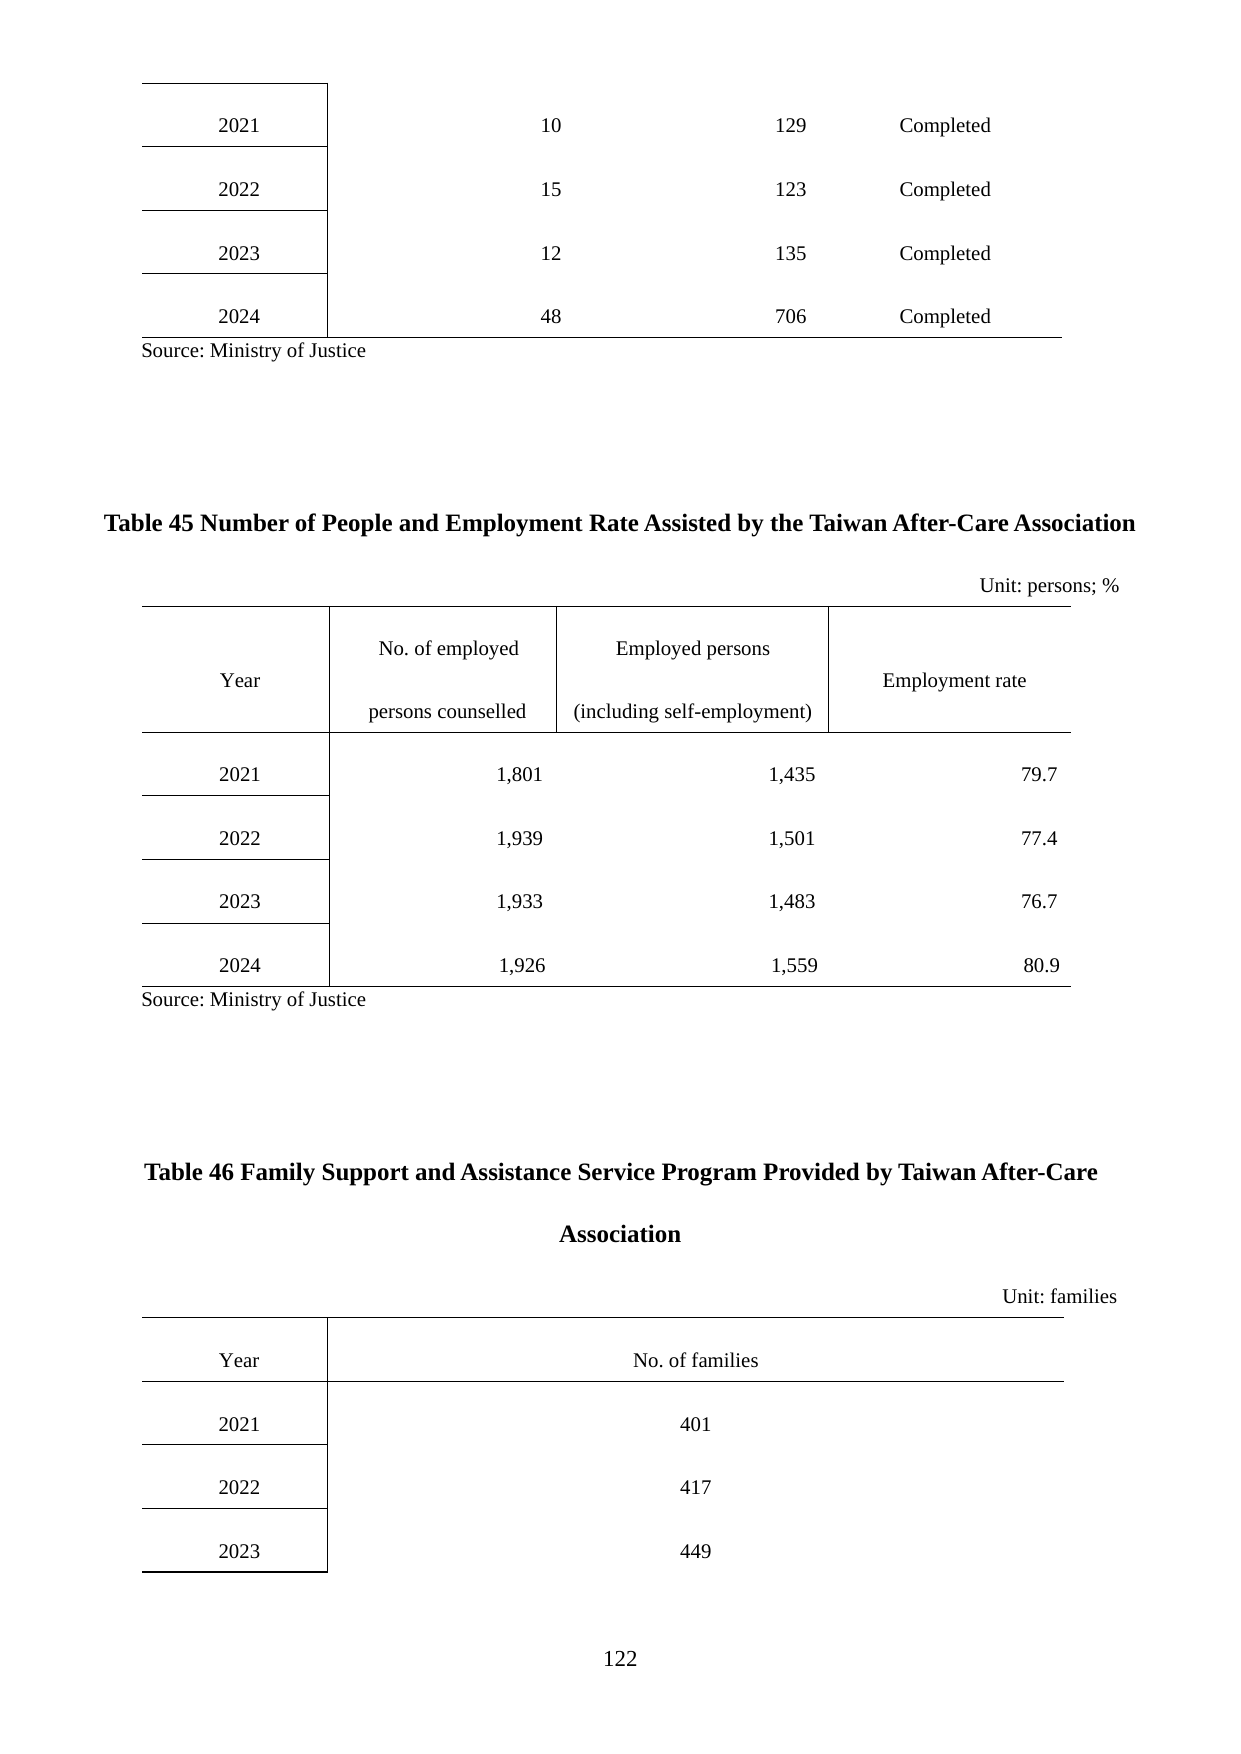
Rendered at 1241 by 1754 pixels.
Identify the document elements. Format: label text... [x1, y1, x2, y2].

table_cell 401 [328, 1382, 1064, 1444]
table_cell 2022 [142, 147, 327, 210]
table_cell 10 [328, 83, 572, 146]
table_cell 2022 [142, 796, 329, 859]
table_cell 1,435 [557, 733, 829, 795]
table_header Year [142, 1318, 327, 1381]
table_cell 2024 [142, 274, 327, 337]
table_header Year [142, 607, 329, 732]
table_cell 77.4 [829, 795, 1071, 859]
table_cell 1,801 [330, 733, 557, 795]
text Source: Ministry of Justice [89, 987, 1151, 1011]
table_cell 15 [328, 146, 572, 210]
table_cell 2021 [142, 733, 329, 795]
table_cell 1,939 [330, 795, 557, 859]
table_cell 123 [572, 146, 817, 210]
table_cell 2024 [142, 924, 329, 986]
table_cell 1,501 [557, 795, 829, 859]
table_header Employed persons (including self-employment) [557, 607, 828, 732]
table_cell 48 [328, 273, 572, 337]
table_cell 135 [572, 210, 817, 273]
text Source: Ministry of Justice [89, 338, 1151, 362]
table_cell Completed [817, 273, 1062, 337]
table_cell Completed [817, 146, 1062, 210]
table_cell 1,483 [557, 859, 829, 922]
table_cell 76.7 [829, 859, 1071, 922]
table_cell 1,933 [330, 859, 557, 922]
table_cell 2023 [142, 211, 327, 273]
text Unit: persons; % [89, 543, 1122, 606]
table_header No. of employed persons counselled [330, 607, 556, 732]
table_header No. of families [328, 1318, 1064, 1381]
table_cell 12 [328, 210, 572, 273]
table_cell 80.9 [829, 923, 1071, 986]
table_cell 2021 [142, 84, 327, 146]
text Table 46 Family Support and Assistance Service Program Provided by Taiwan After-Care Association [89, 1130, 1151, 1255]
table_cell 2022 [142, 1445, 327, 1508]
table_cell Completed [817, 83, 1062, 146]
text Unit: families [89, 1255, 1122, 1317]
table_cell 417 [328, 1444, 1064, 1508]
table_cell 449 [328, 1508, 1064, 1571]
table_cell 706 [572, 273, 817, 337]
table_cell 1,926 [330, 923, 557, 986]
table_cell 79.7 [829, 733, 1071, 795]
table_cell 1,559 [557, 923, 829, 986]
table_cell 129 [572, 83, 817, 146]
table_cell 2023 [142, 860, 329, 922]
table_cell Completed [817, 210, 1062, 273]
table_cell 2021 [142, 1382, 327, 1444]
text Table 45 Number of People and Employment Rate Assisted by the Taiwan After-Care Association [89, 481, 1151, 543]
table_cell 2023 [142, 1509, 327, 1571]
table_header Employment rate [829, 607, 1071, 732]
